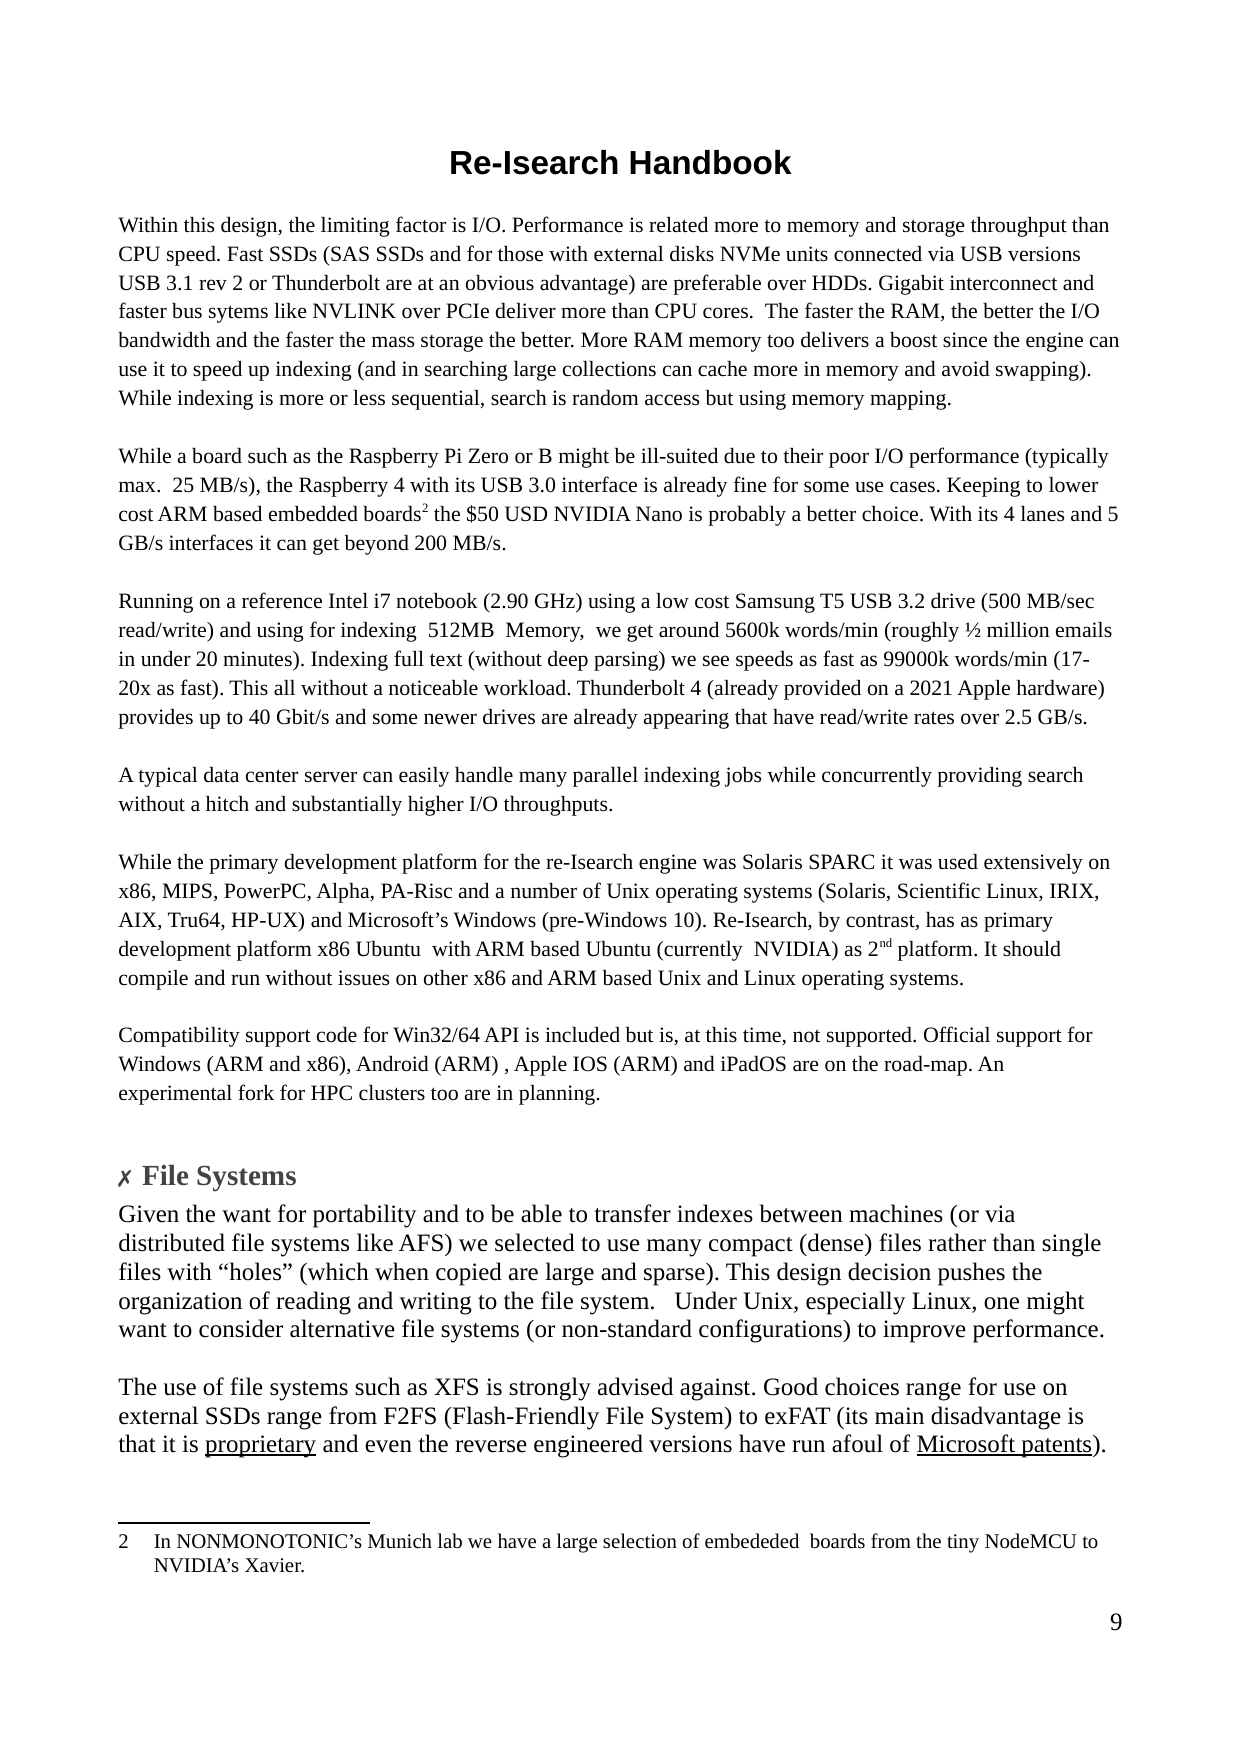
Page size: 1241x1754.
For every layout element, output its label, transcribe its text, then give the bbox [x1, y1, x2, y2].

text The use of file systems such as XFS is strongly advised against. Good choices range for use on external SSDs range from F2FS (Flash-Friendly File System) to exFAT (its main disadvantage is that it is proprietary and even the reverse engineered versions have run afoul of Microsoft patents). [118, 1372, 1122, 1458]
text Given the want for portability and to be able to transfer indexes between machines (or via distributed file systems like AFS) we selected to use many compact (dense) files rather than single files with “holes” (which when copied are large and sparse). This design decision pushes the organization of reading and writing to the file system. Under Unix, especially Linux, one might want to consider alternative file systems (or non-standard configurations) to improve performance. [118, 1199, 1122, 1343]
text In NONMONOTONIC’s Munich lab we have a large selection of embededed boards from the tiny NodeMCU to NVIDIA’s Xavier. [118, 1529, 1122, 1577]
text Within this design, the limiting factor is I/O. Performance is related more to memory and storage throughput than CPU speed. Fast SSDs (SAS SSDs and for those with external disks NVMe units connected via USB versions USB 3.1 rev 2 or Thunderbolt are at an obvious advantage) are preferable over HDDs. Gigabit interconnect and faster bus sytems like NVLINK over PCIe deliver more than CPU cores. The faster the RAM, the better the I/O bandwidth and the faster the mass storage the better. More RAM memory too delivers a boost since the engine can use it to speed up indexing (and in searching large collections can cache more in memory and avoid swapping). While indexing is more or less sequential, search is random access but using memory mapping. [118, 212, 1122, 411]
text Compatibility support code for Win32/64 API is included but is, at this time, not supported. Official support for Windows (ARM and x86), Android (ARM) , Apple IOS (ARM) and iPadOS are on the road-map. An experimental fork for HPC clusters too are in planning. [118, 1022, 1122, 1106]
subtitle File Systems [118, 1158, 1122, 1191]
text Running on a reference Intel i7 notebook (2.90 GHz) using a low cost Samsung T5 USB 3.2 drive (500 MB/sec read/write) and using for indexing 512MB Memory, we get around 5600k words/min (roughly ½ million emails in under 20 minutes). Indexing full text (without deep parsing) we see speeds as fast as 99000k words/min (17-20x as fast). This all without a noticeable workload. Thunderbolt 4 (already provided on a 2021 Apple hardware) provides up to 40 Gbit/s and some newer drives are already appearing that have read/write rates over 2.5 GB/s. [118, 588, 1122, 729]
text A typical data center server can easily handle many parallel indexing jobs while concurrently providing search without a hitch and substantially higher I/O throughputs. [118, 762, 1122, 816]
text While a board such as the Raspberry Pi Zero or B might be ill-suited due to their poor I/O performance (typically max. 25 MB/s), the Raspberry 4 with its USB 3.0 interface is already fine for some use cases. Keeping to lower cost ARM based embedded boards the $50 USD NVIDIA Nano is probably a better choice. With its 4 lanes and 5 GB/s interfaces it can get beyond 200 MB/s. [118, 443, 1122, 555]
text While the primary development platform for the re-Isearch engine was Solaris SPARC it was used extensively on x86, MIPS, PowerPC, Alpha, PA-Risc and a number of Unix operating systems (Solaris, Scientific Linux, IRIX, AIX, Tru64, HP-UX) and Microsoft’s Windows (pre-Windows 10). Re-Isearch, by contrast, has as primary development platform x86 Ubuntu with ARM based Ubuntu (currently NVIDIA) as 2nd platform. It should compile and run without issues on other x86 and ARM based Unix and Linux operating systems. [118, 849, 1122, 990]
